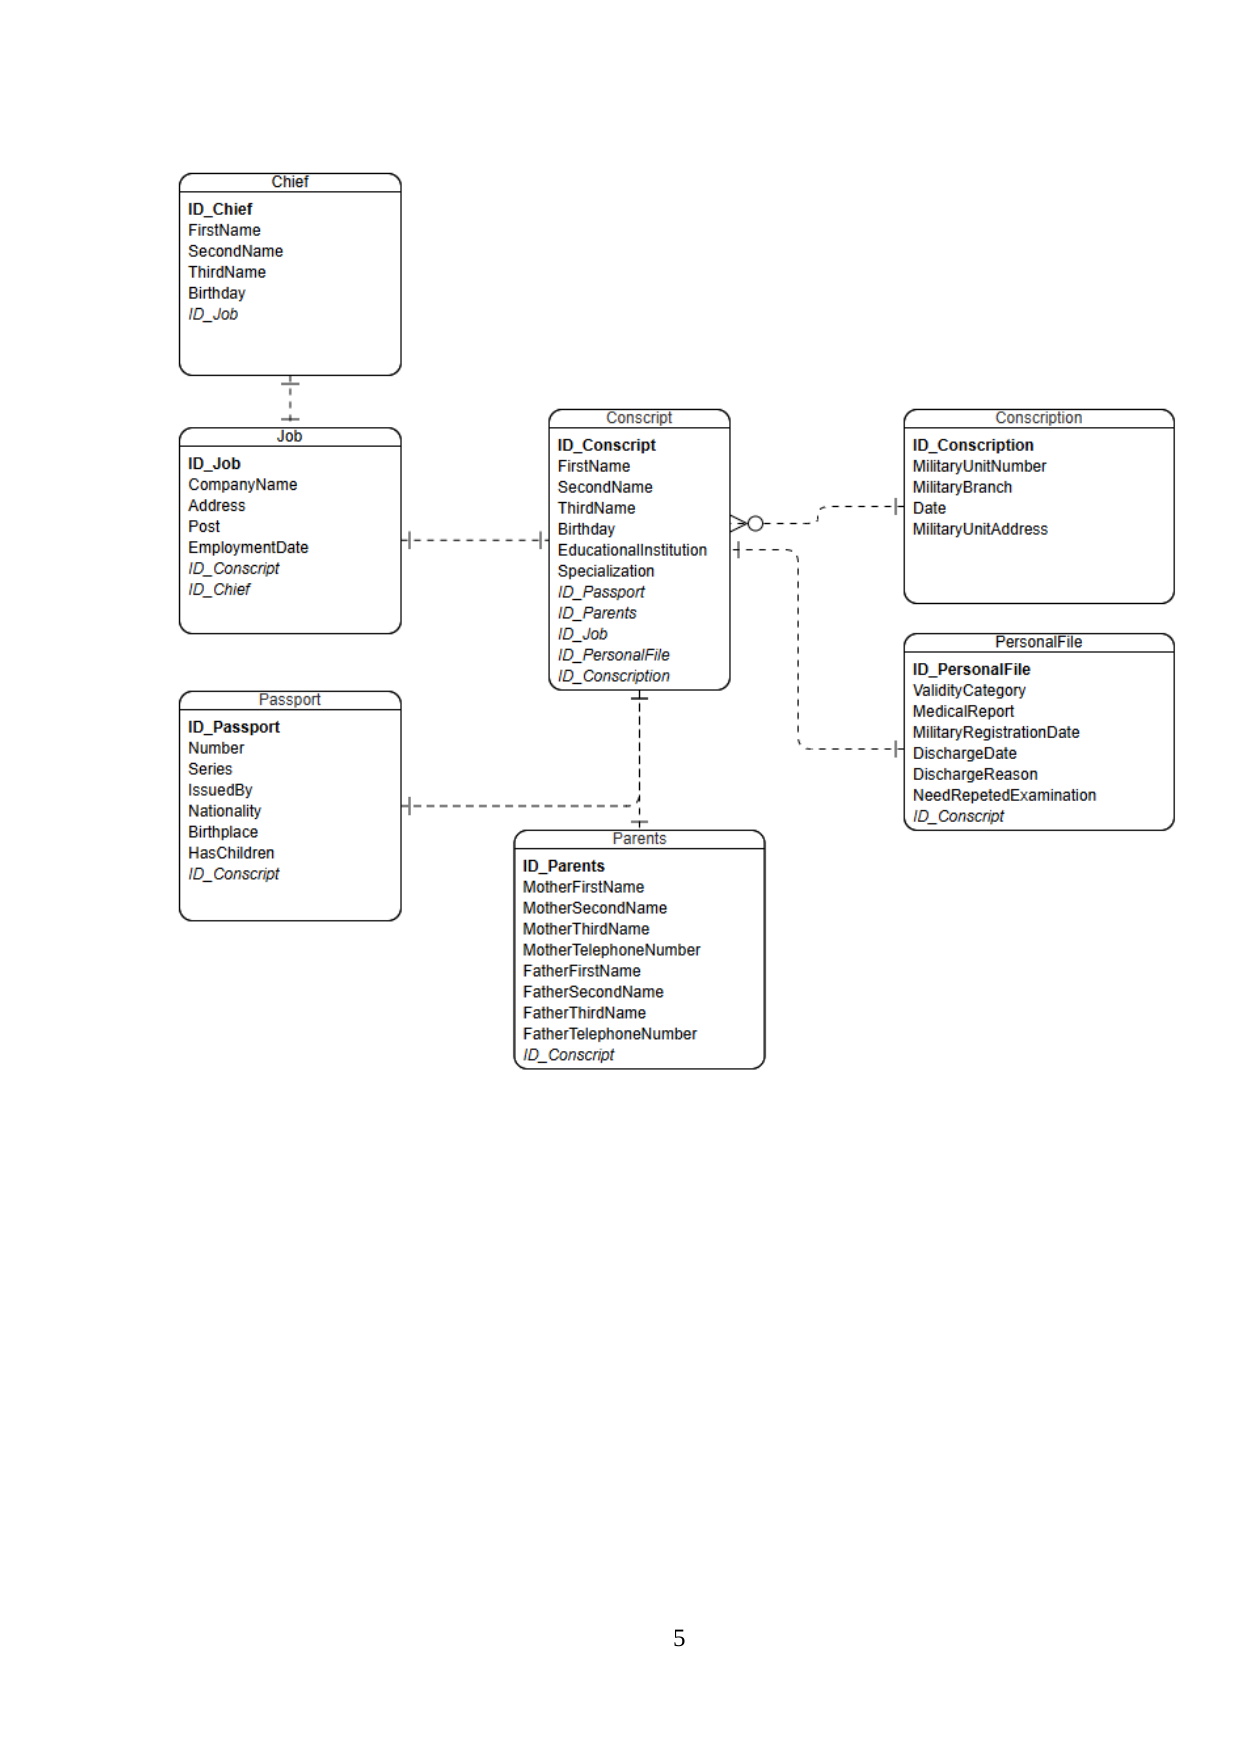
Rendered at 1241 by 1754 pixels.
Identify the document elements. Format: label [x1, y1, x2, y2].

picture [162, 152, 1196, 1092]
